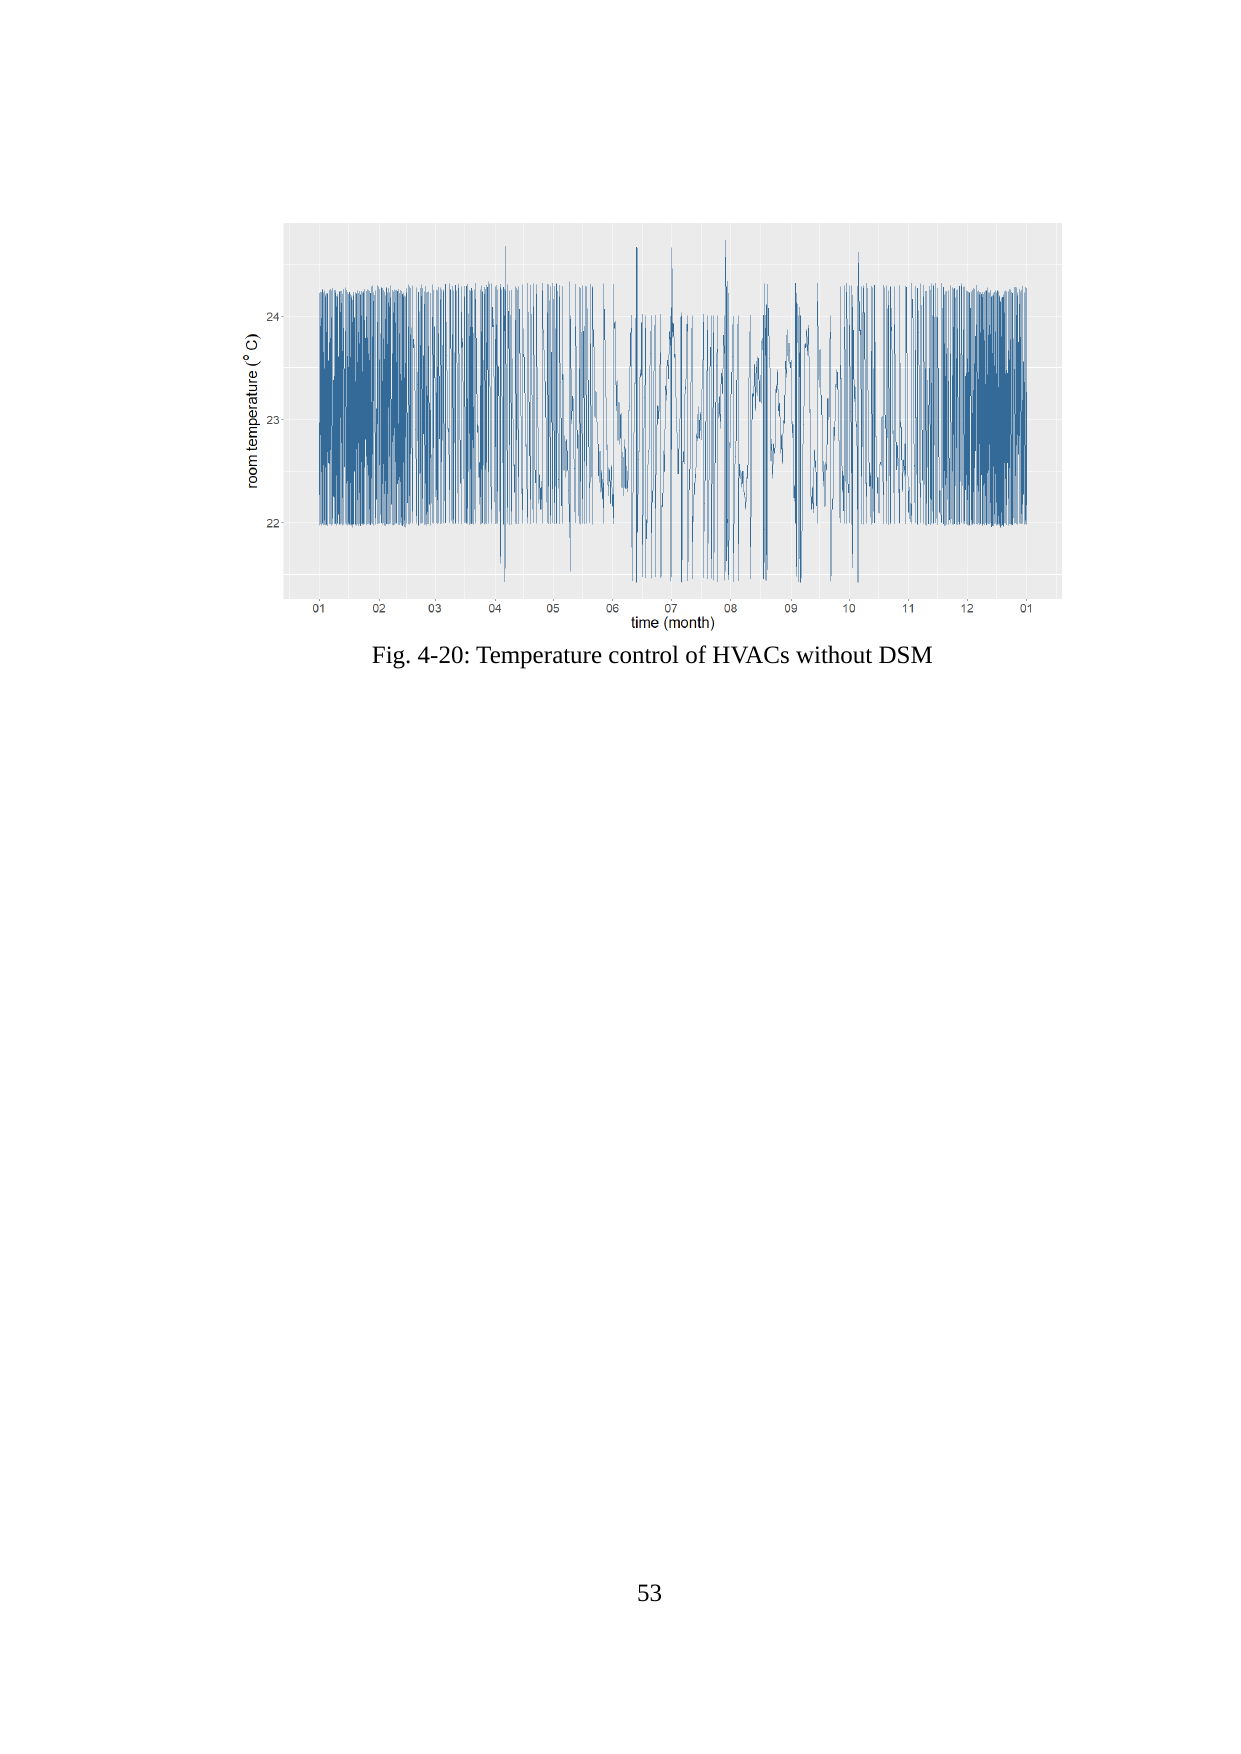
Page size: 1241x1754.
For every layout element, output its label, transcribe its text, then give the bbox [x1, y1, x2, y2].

picture [238, 219, 1066, 633]
text Fig. 4-20: Temperature control of HVACs without DSM [236, 633, 1068, 669]
